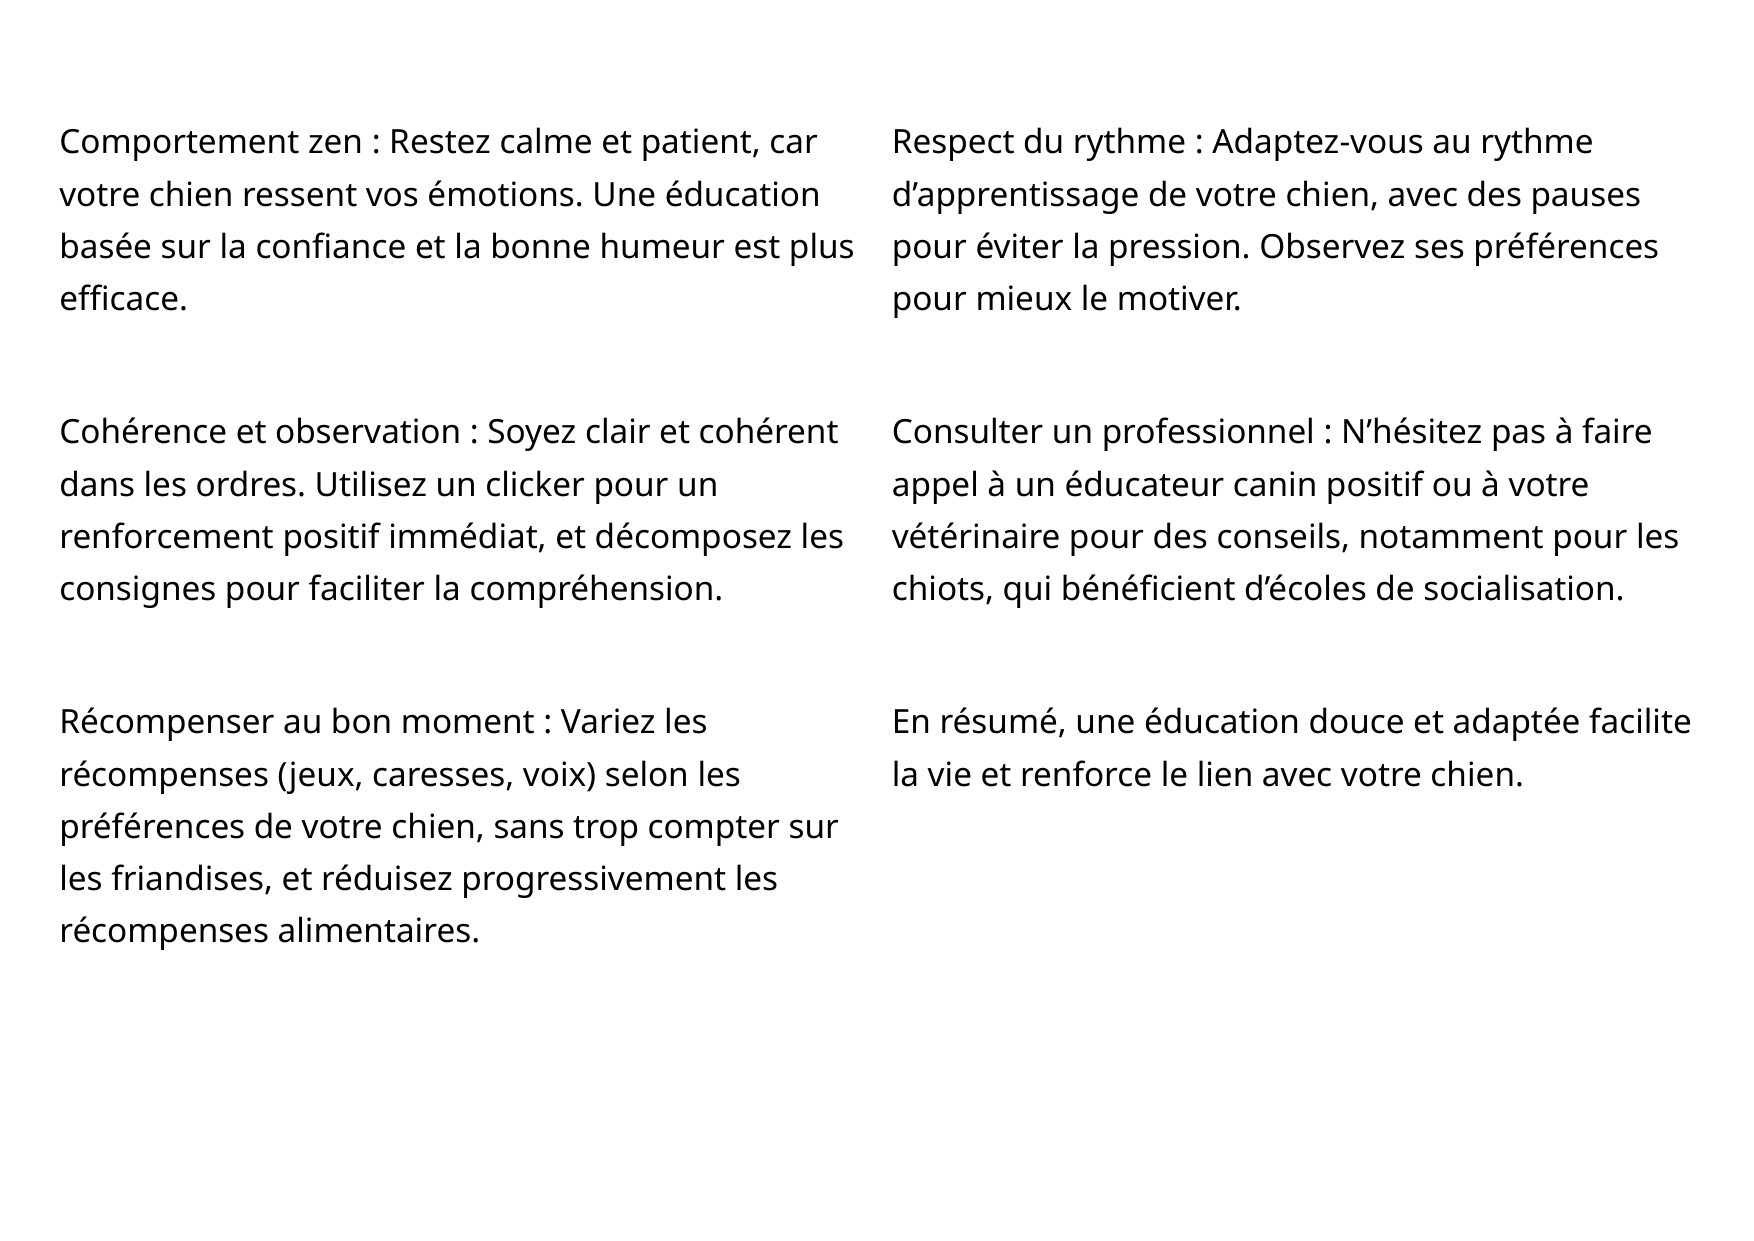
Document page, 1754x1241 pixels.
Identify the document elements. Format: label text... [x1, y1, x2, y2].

text Récompenser au bon moment : Variez les récompenses (jeux, caresses, voix) selon les préférences de votre chien, sans trop compter sur les friandises, et réduisez progressivement les récompenses alimentaires. [59, 698, 862, 952]
text En résumé, une éducation douce et adaptée facilite la vie et renforce le lien avec votre chien. [892, 698, 1695, 796]
text Cohérence et observation : Soyez clair et cohérent dans les ordres. Utilisez un clicker pour un renforcement positif immédiat, et décomposez les consignes pour faciliter la compréhension. [59, 408, 862, 610]
text Consulter un professionnel : N’hésitez pas à faire appel à un éducateur canin positif ou à votre vétérinaire pour des conseils, notamment pour les chiots, qui bénéficient d’écoles de socialisation. [892, 408, 1695, 610]
text Comportement zen : Restez calme et patient, car votre chien ressent vos émotions. Une éducation basée sur la confiance et la bonne humeur est plus efficace. [59, 118, 862, 320]
text Respect du rythme : Adaptez-vous au rythme d’apprentissage de votre chien, avec des pauses pour éviter la pression. Observez ses préférences pour mieux le motiver. [892, 118, 1695, 320]
